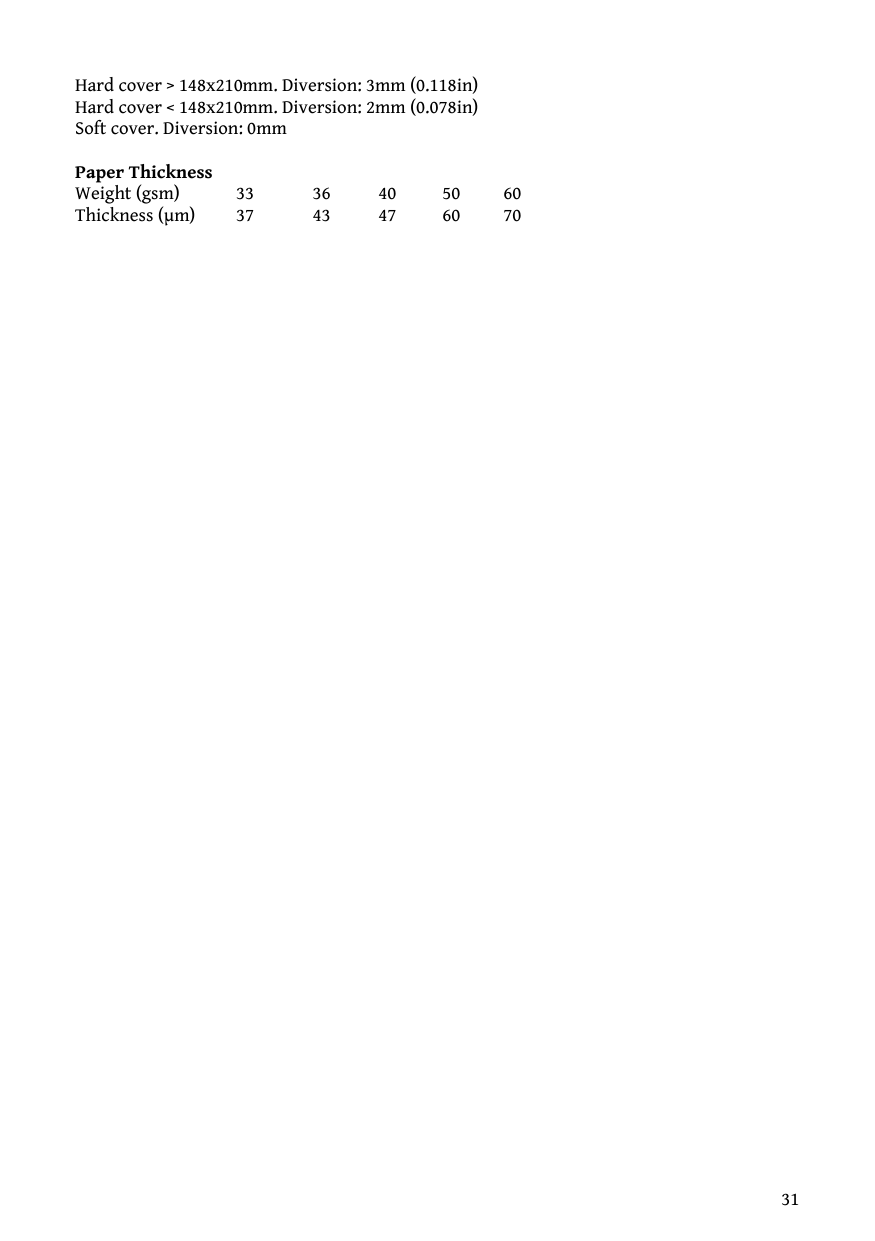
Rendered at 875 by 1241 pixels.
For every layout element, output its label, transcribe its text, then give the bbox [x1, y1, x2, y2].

table_cell 70 [503, 205, 562, 227]
table_header 40 [378, 183, 442, 205]
text Paper Thickness [75, 162, 799, 183]
table_header 33 [236, 183, 312, 205]
table_cell 47 [378, 205, 442, 227]
table_header 60 [503, 183, 562, 205]
table_cell 37 [236, 205, 312, 227]
table_cell 43 [313, 205, 378, 227]
table_header Weight (gsm) [75, 183, 236, 205]
table_header 36 [313, 183, 378, 205]
text Hard cover > 148x210mm. Diversion: 3mm (0.118in) [75, 75, 799, 97]
table_cell Thickness (µm) [75, 205, 236, 227]
table_cell 60 [442, 205, 503, 227]
text Soft cover. Diversion: 0mm [75, 118, 799, 140]
table_header 50 [442, 183, 503, 205]
text Hard cover < 148x210mm. Diversion: 2mm (0.078in) [75, 97, 799, 118]
